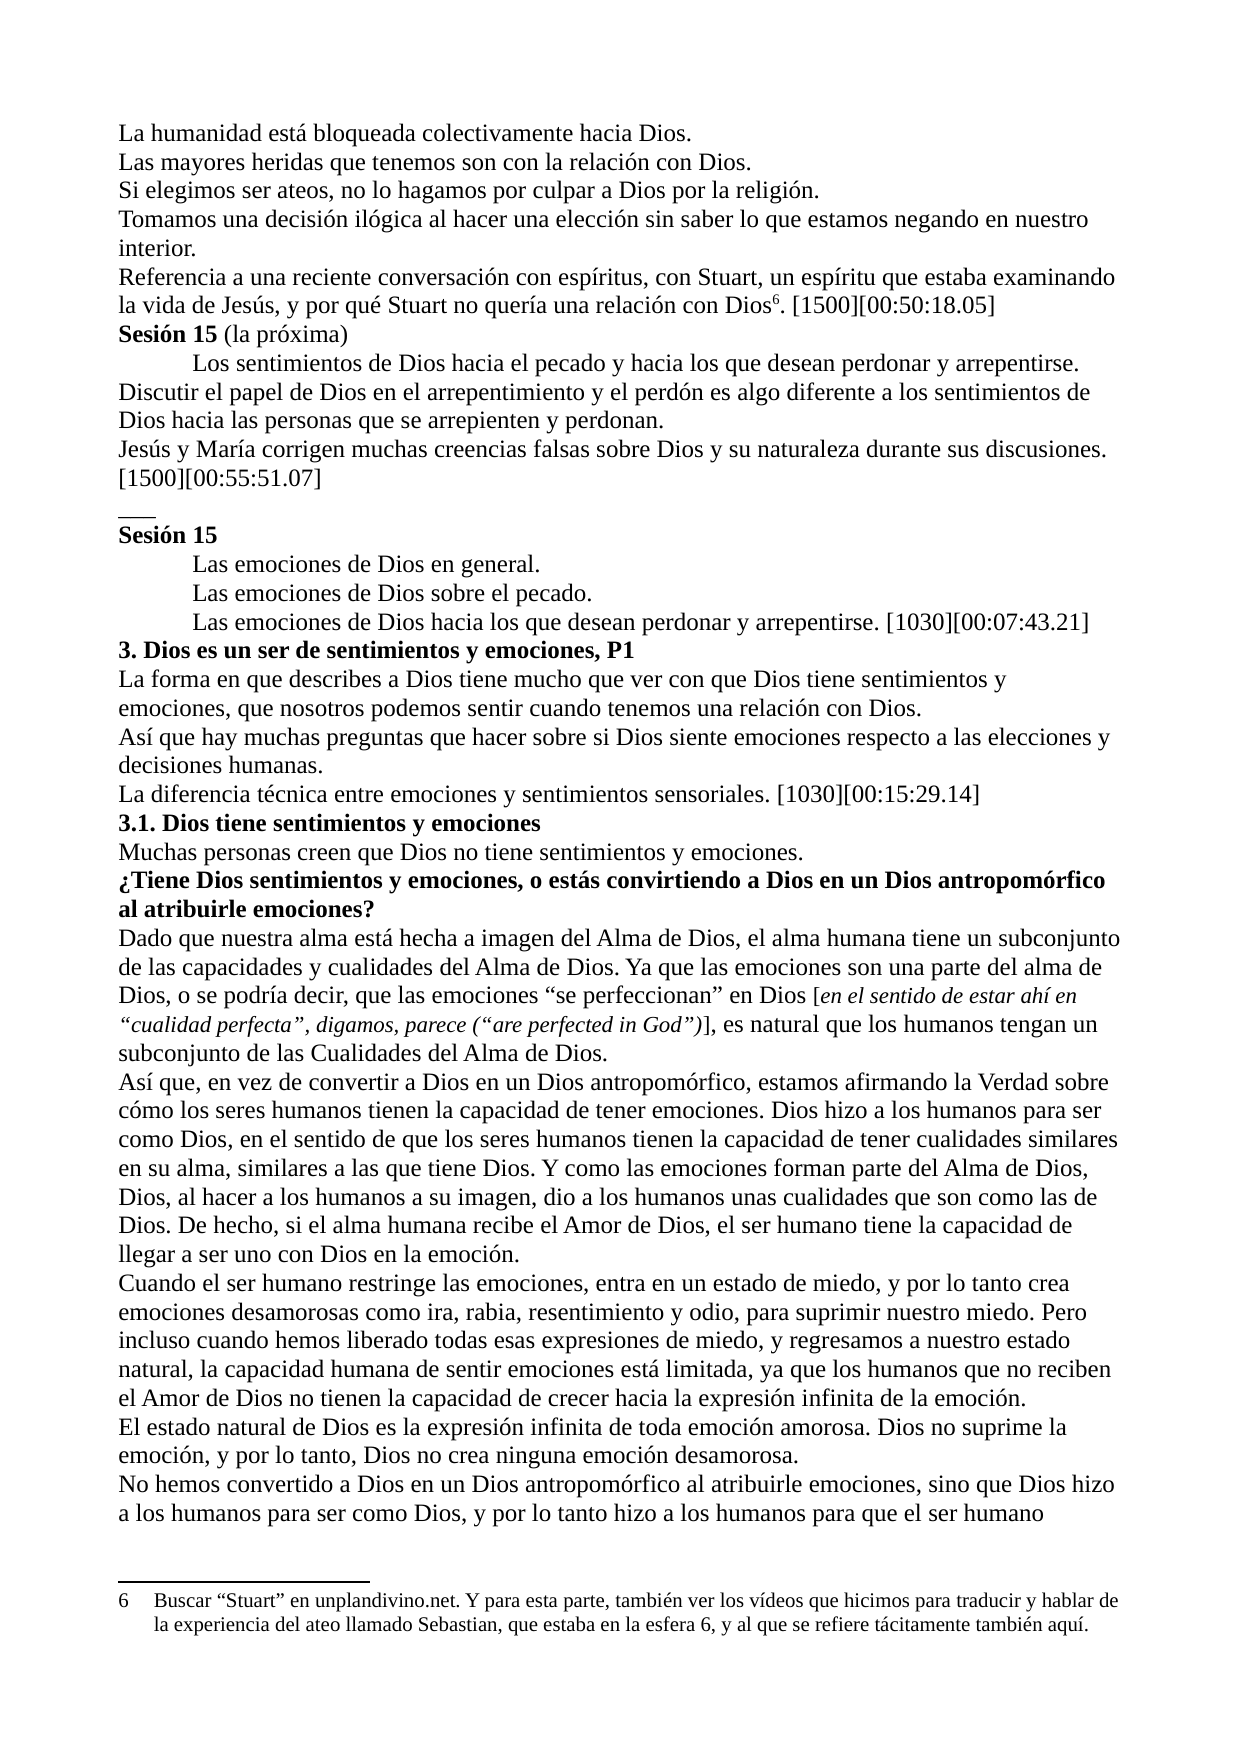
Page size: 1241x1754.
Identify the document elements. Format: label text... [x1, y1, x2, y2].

text Tomamos una decisión ilógica al hacer una elección sin saber lo que estamos negando en nuestro interior. [118, 204, 1122, 262]
text No hemos convertido a Dios en un Dios antropomórfico al atribuirle emociones, sino que Dios hizo a los humanos para ser como Dios, y por lo tanto hizo a los humanos para que el ser humano [118, 1469, 1122, 1527]
text Discutir el papel de Dios en el arrepentimiento y el perdón es algo diferente a los sentimientos de Dios hacia las personas que se arrepienten y perdonan. [118, 377, 1122, 434]
text Si elegimos ser ateos, no lo hagamos por culpar a Dios por la religión. [118, 176, 1122, 204]
text La humanidad está bloqueada colectivamente hacia Dios. [118, 118, 1122, 147]
text ___ [118, 492, 1122, 521]
text 3.1. Dios tiene sentimientos y emociones [118, 808, 1122, 837]
text Buscar “Stuart” en unplandivino.net. Y para esta parte, también ver los vídeos que hicimos para traducir y hablar de la experiencia del ateo llamado Sebastian, que estaba en la esfera 6, y al que se refiere tácitamente también aquí. [118, 1588, 1122, 1636]
text Las emociones de Dios hacia los que desean perdonar y arrepentirse. [1030][00:07:43.21] [118, 607, 1122, 636]
text Así que hay muchas preguntas que hacer sobre si Dios siente emociones respecto a las elecciones y decisiones humanas. [118, 722, 1122, 779]
text Dado que nuestra alma está hecha a imagen del Alma de Dios, el alma humana tiene un subconjunto de las capacidades y cualidades del Alma de Dios. Ya que las emociones son una parte del alma de Dios, o se podría decir, que las emociones “se perfeccionan” en Dios [en el sentido de estar ahí en “cualidad perfecta”, digamos, parece (“are perfected in God”)], es natural que los humanos tengan un subconjunto de las Cualidades del Alma de Dios. [118, 923, 1122, 1067]
text Sesión 15 Las emociones de Dios en general. [118, 521, 1122, 578]
text ¿Tiene Dios sentimientos y emociones, o estás convirtiendo a Dios en un Dios antropomórfico al atribuirle emociones? [118, 866, 1122, 923]
text El estado natural de Dios es la expresión infinita de toda emoción amorosa. Dios no suprime la emoción, y por lo tanto, Dios no crea ninguna emoción desamorosa. [118, 1412, 1122, 1469]
text La forma en que describes a Dios tiene mucho que ver con que Dios tiene sentimientos y emociones, que nosotros podemos sentir cuando tenemos una relación con Dios. [118, 664, 1122, 722]
text La diferencia técnica entre emociones y sentimientos sensoriales. [1030][00:15:29.14] [118, 779, 1122, 808]
text Las mayores heridas que tenemos son con la relación con Dios. [118, 147, 1122, 176]
text Referencia a una reciente conversación con espíritus, con Stuart, un espíritu que estaba examinando la vida de Jesús, y por qué Stuart no quería una relación con Dios. [1500][00:50:18.05] [118, 262, 1122, 319]
text Las emociones de Dios sobre el pecado. [118, 578, 1122, 607]
text Los sentimientos de Dios hacia el pecado y hacia los que desean perdonar y arrepentirse. [118, 348, 1122, 377]
text Muchas personas creen que Dios no tiene sentimientos y emociones. [118, 837, 1122, 866]
text Así que, en vez de convertir a Dios en un Dios antropomórfico, estamos afirmando la Verdad sobre cómo los seres humanos tienen la capacidad de tener emociones. Dios hizo a los humanos para ser como Dios, en el sentido de que los seres humanos tienen la capacidad de tener cualidades similares en su alma, similares a las que tiene Dios. Y como las emociones forman parte del Alma de Dios, Dios, al hacer a los humanos a su imagen, dio a los humanos unas cualidades que son como las de Dios. De hecho, si el alma humana recibe el Amor de Dios, el ser humano tiene la capacidad de llegar a ser uno con Dios en la emoción. [118, 1067, 1122, 1268]
text Sesión 15 (la próxima) [118, 319, 1122, 348]
text 3. Dios es un ser de sentimientos y emociones, P1 [118, 636, 1122, 664]
text Jesús y María corrigen muchas creencias falsas sobre Dios y su naturaleza durante sus discusiones. [1500][00:55:51.07] [118, 434, 1122, 492]
text Cuando el ser humano restringe las emociones, entra en un estado de miedo, y por lo tanto crea emociones desamorosas como ira, rabia, resentimiento y odio, para suprimir nuestro miedo. Pero incluso cuando hemos liberado todas esas expresiones de miedo, y regresamos a nuestro estado natural, la capacidad humana de sentir emociones está limitada, ya que los humanos que no reciben el Amor de Dios no tienen la capacidad de crecer hacia la expresión infinita de la emoción. [118, 1268, 1122, 1412]
